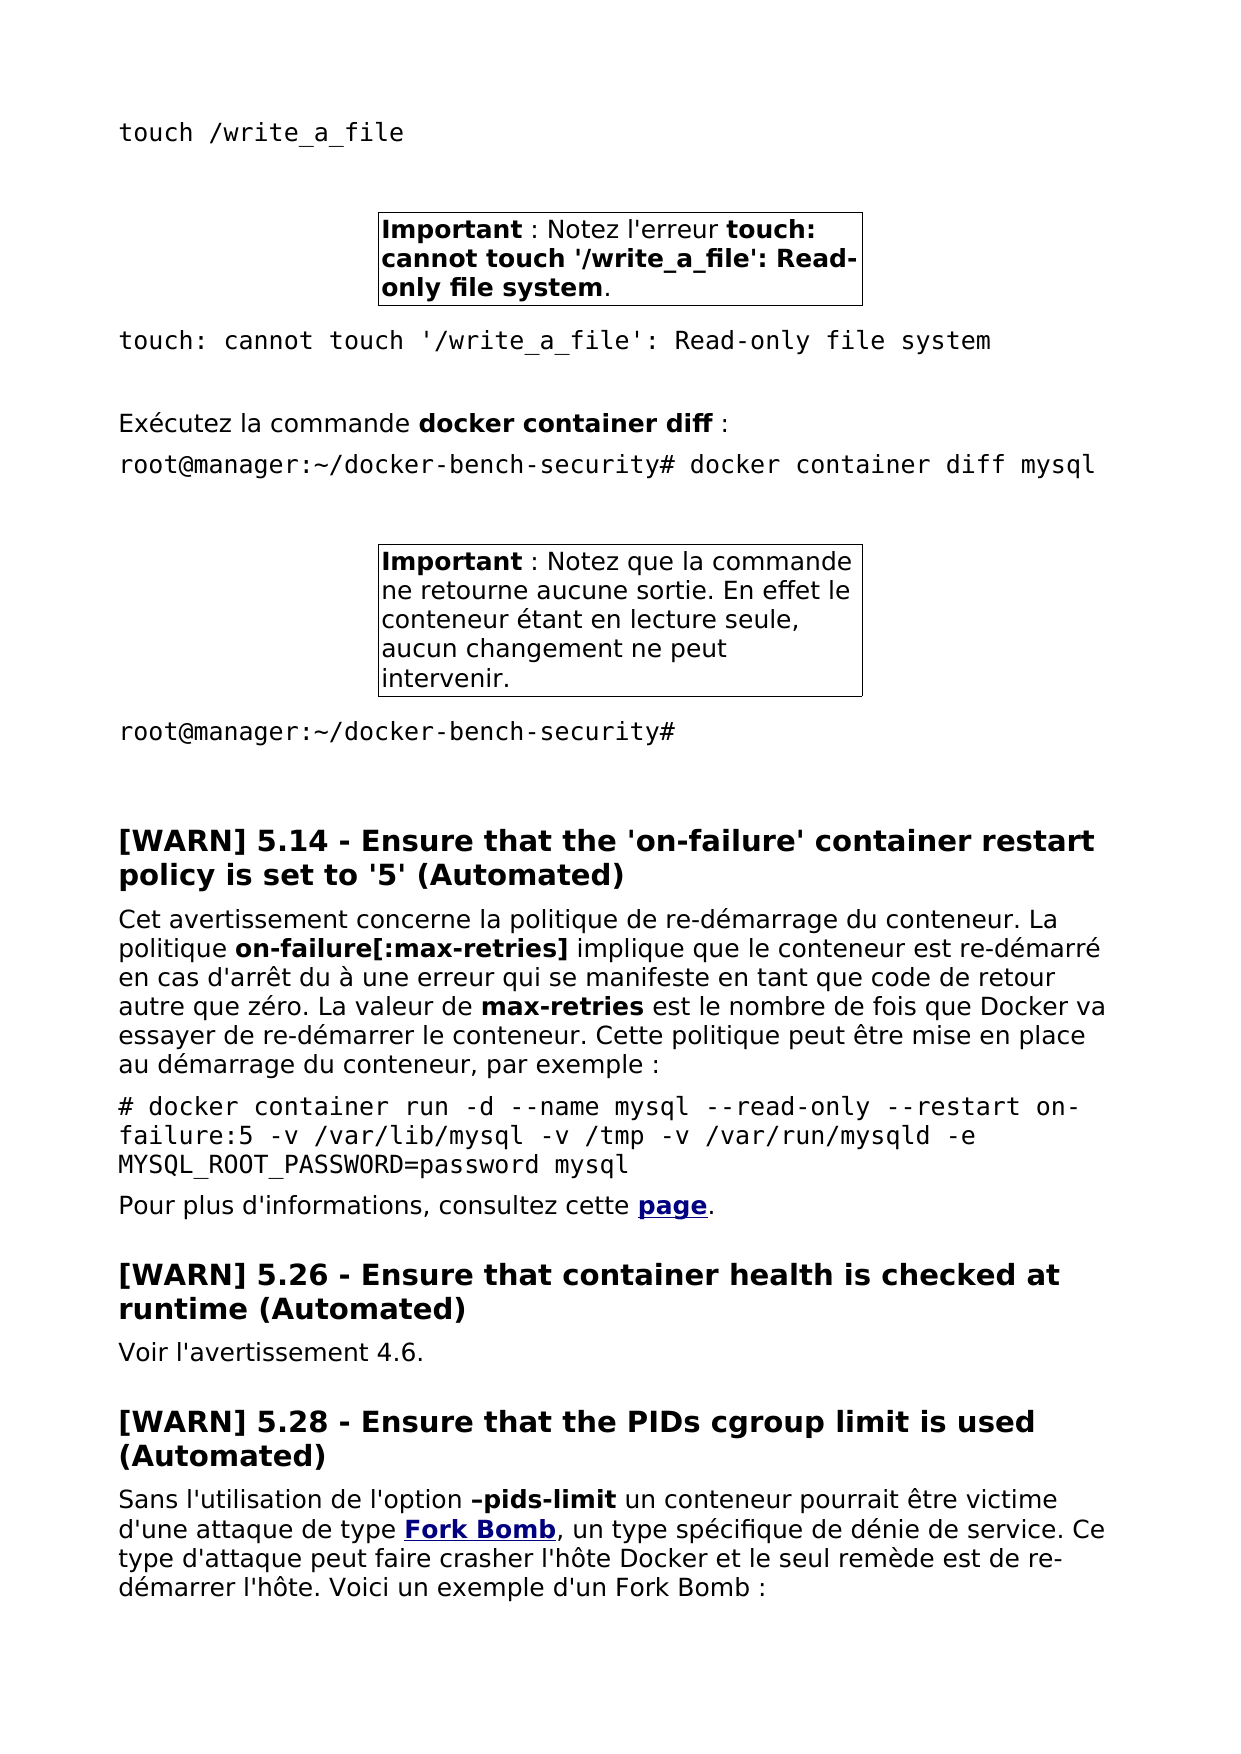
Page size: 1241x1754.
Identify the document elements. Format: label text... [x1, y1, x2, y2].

text # docker container run -d --name mysql --read-only --restart on-failure:5 -v /var/lib/mysql -v /tmp -v /var/run/mysqld -e MYSQL_ROOT_PASSWORD=password mysql [118, 1092, 1122, 1180]
subtitle [WARN] 5.26 - Ensure that container health is checked at runtime (Automated) [118, 1258, 1122, 1326]
text Exécutez la commande docker container diff : [118, 409, 1122, 438]
subtitle [WARN] 5.28 - Ensure that the PIDs cgroup limit is used (Automated) [118, 1405, 1122, 1473]
text Sans l'utilisation de l'option –pids-limit un conteneur pourrait être victime d'une attaque de type Fork Bomb, un type spécifique de dénie de service. Ce type d'attaque peut faire crasher l'hôte Docker et le seul remède est de re-démarrer l'hôte. Voici un exemple d'un Fork Bomb : [118, 1486, 1122, 1602]
text root@manager:~/docker-bench-security# docker container diff mysql root@manager:~/docker-bench-security# [118, 450, 1122, 746]
text Voir l'avertissement 4.6. [118, 1339, 1122, 1368]
text touch /write_a_file touch: cannot touch '/write_a_file': Read-only file system [118, 118, 1122, 355]
table_header Important : Notez que la commande ne retourne aucune sortie. En effet le conteneur étant en lecture seule, aucun changement ne peut intervenir. [379, 545, 862, 696]
text Cet avertissement concerne la politique de re-démarrage du conteneur. La politique on-failure[:max-retries] implique que le conteneur est re-démarré en cas d'arrêt du à une erreur qui se manifeste en tant que code de retour autre que zéro. La valeur de max-retries est le nombre de fois que Docker va essayer de re-démarrer le conteneur. Cette politique peut être mise en place au démarrage du conteneur, par exemple : [118, 905, 1122, 1080]
text Pour plus d'informations, consultez cette page. [118, 1192, 1122, 1221]
table_header Important : Notez l'erreur touch: cannot touch '/write_a_file': Read-only file system. [379, 213, 862, 305]
subtitle [WARN] 5.14 - Ensure that the 'on-failure' container restart policy is set to '5' (Automated) [118, 824, 1122, 892]
